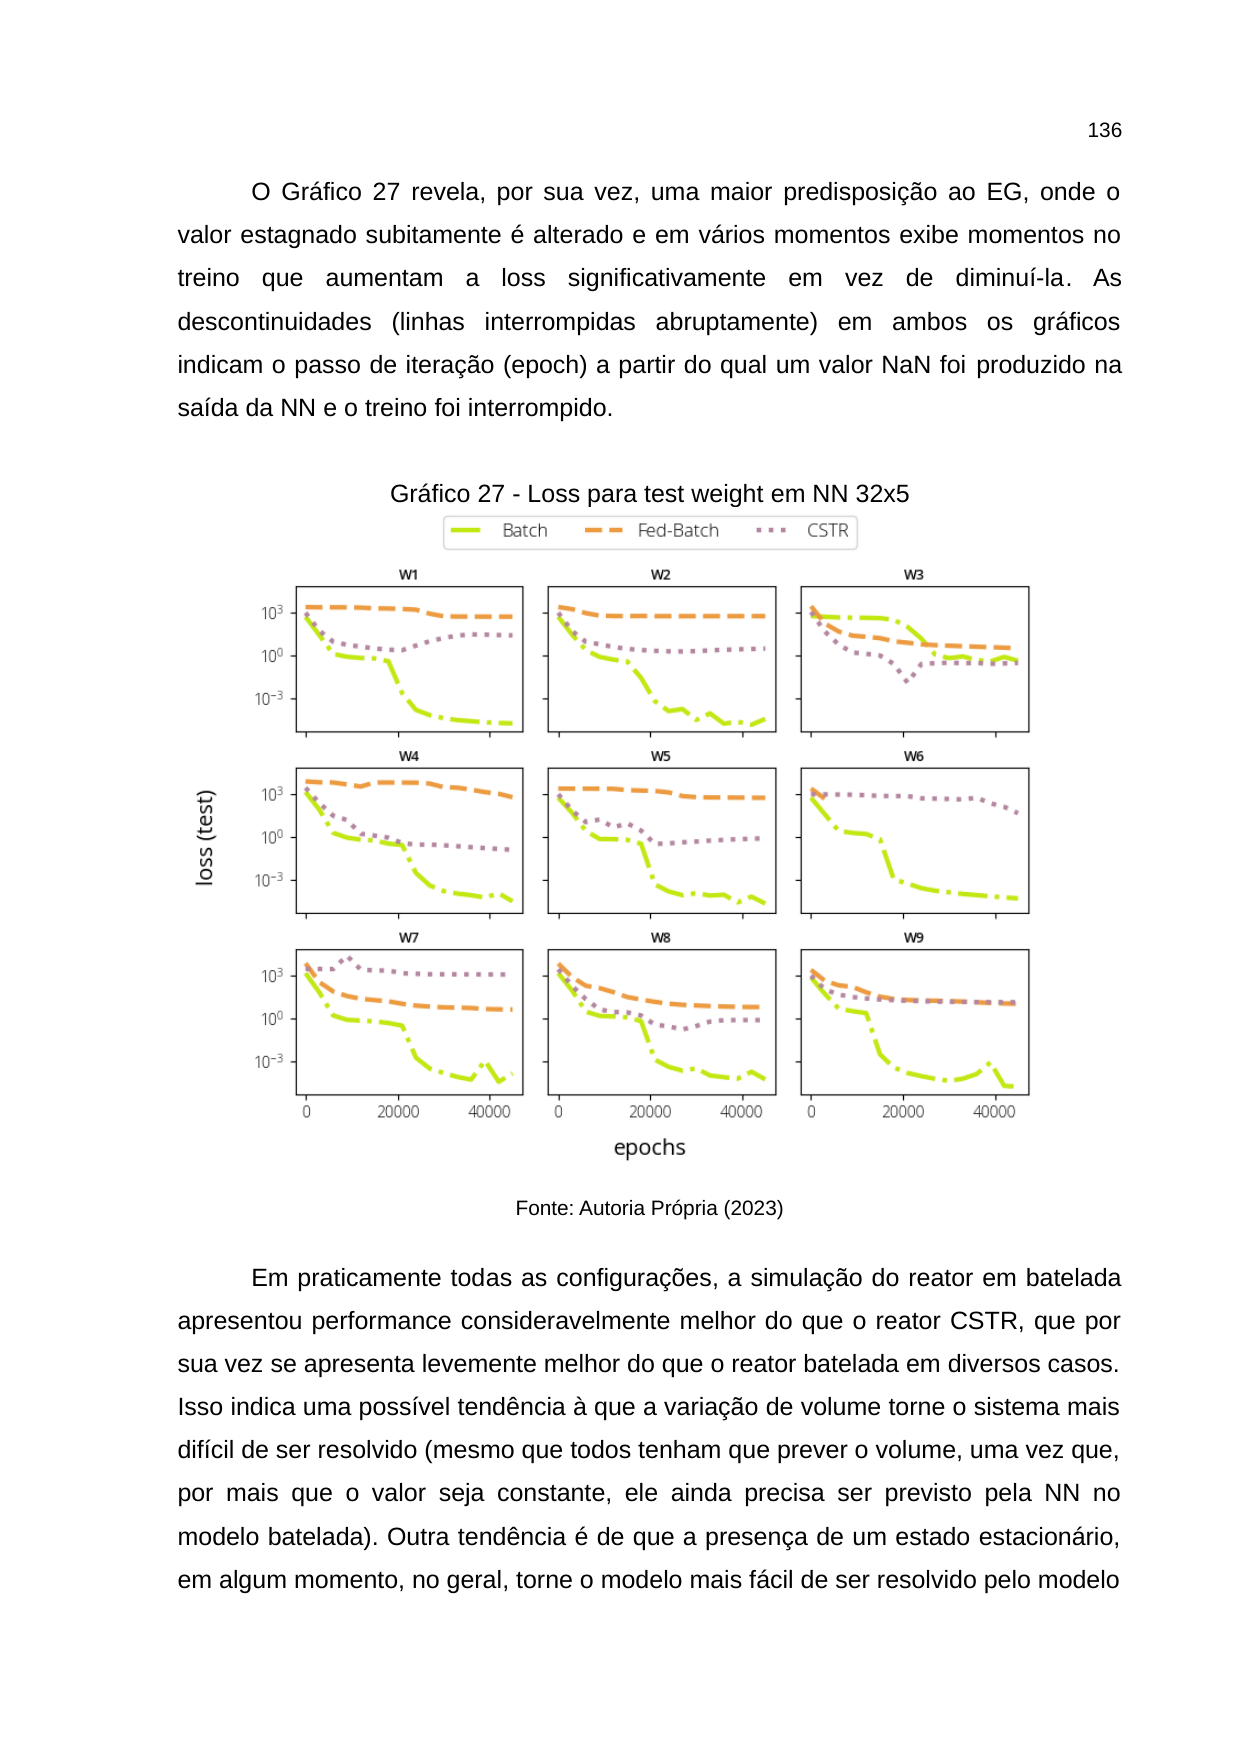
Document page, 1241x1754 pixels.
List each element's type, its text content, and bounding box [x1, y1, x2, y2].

picture [177, 507, 1123, 1167]
text Fonte: Autoria Própria (2023) [177, 1196, 1122, 1219]
text O Gráfico 27 revela, por sua vez, uma maior predisposição ao EG, onde o valor estagnado subitamente é alterado e em vários momentos exibe momentos no treino que aumentam a loss significativamente em vez de diminuí-la. As descontinuidades (linhas interrompidas abruptamente) em ambos os gráficos indicam o passo de iteração (epoch) a partir do qual um valor NaN foi produzido na saída da NN e o treino foi interrompido. [177, 177, 1122, 421]
text Em praticamente todas as configurações, a simulação do reator em batelada apresentou performance consideravelmente melhor do que o reator CSTR, que por sua vez se apresenta levemente melhor do que o reator batelada em diversos casos. Isso indica uma possível tendência à que a variação de volume torne o sistema mais difícil de ser resolvido (mesmo que todos tenham que prever o volume, uma vez que, por mais que o valor seja constante, ele ainda precisa ser previsto pela NN no modelo batelada). Outra tendência é de que a presença de um estado estacionário, em algum momento, no geral, torne o modelo mais fácil de ser resolvido pelo modelo [177, 1263, 1122, 1593]
text Gráfico 27 - Loss para test weight em NN 32x5 [177, 479, 1122, 507]
